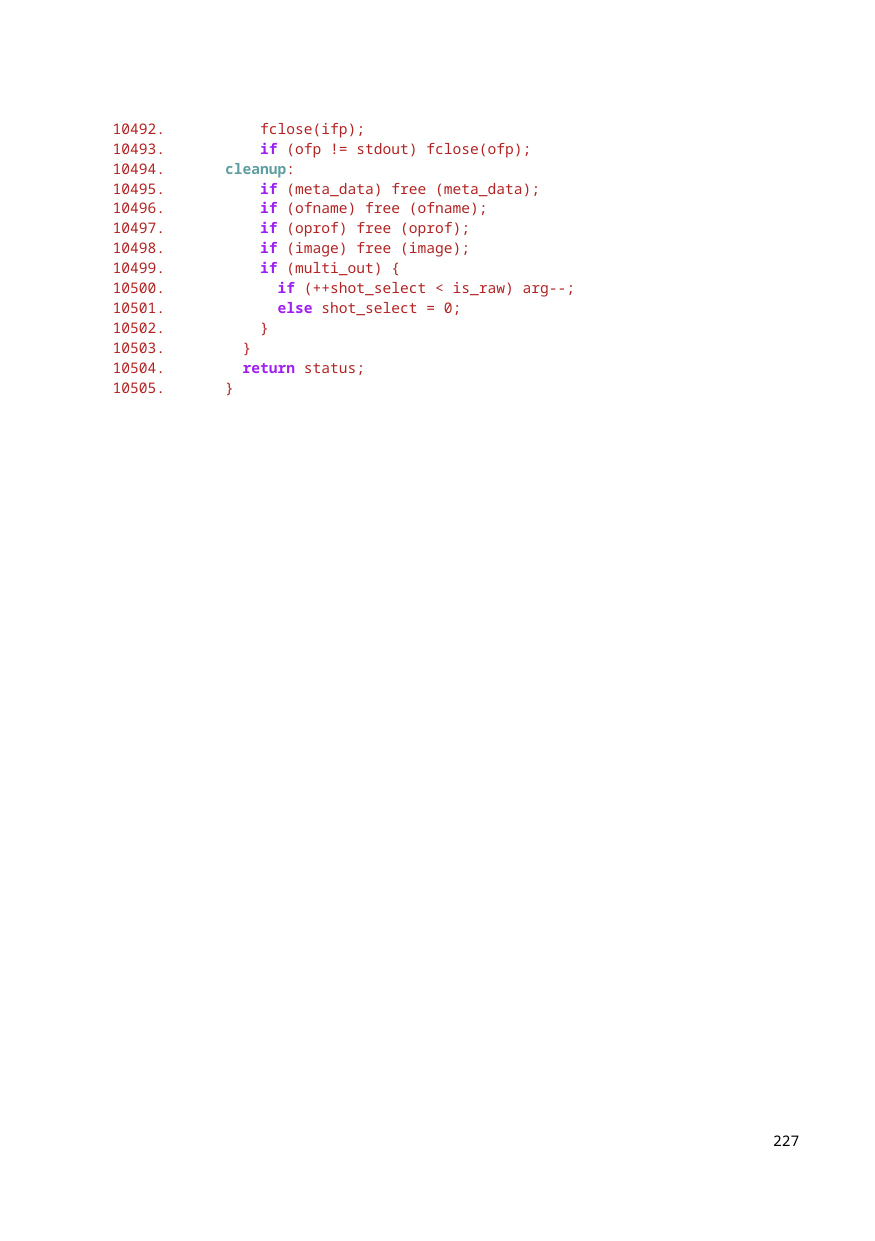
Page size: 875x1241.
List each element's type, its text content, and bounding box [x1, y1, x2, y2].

list if (ofp != stdout) fclose(ofp); [112, 139, 799, 158]
list if (meta_data) free (meta_data); [112, 178, 799, 198]
list if (oprof) free (oprof); [112, 218, 799, 238]
list return status; [112, 357, 799, 377]
list if (multi_out) { [112, 258, 799, 278]
list if (ofname) free (ofname); [112, 198, 799, 218]
list if (++shot_select < is_raw) arg--; [112, 278, 799, 298]
list } [112, 318, 799, 338]
list cleanup: [112, 158, 799, 178]
list else shot_select = 0; [112, 298, 799, 318]
list if (image) free (image); [112, 238, 799, 258]
list } [112, 377, 799, 397]
list } [112, 338, 799, 357]
list fclose(ifp); [112, 119, 799, 139]
